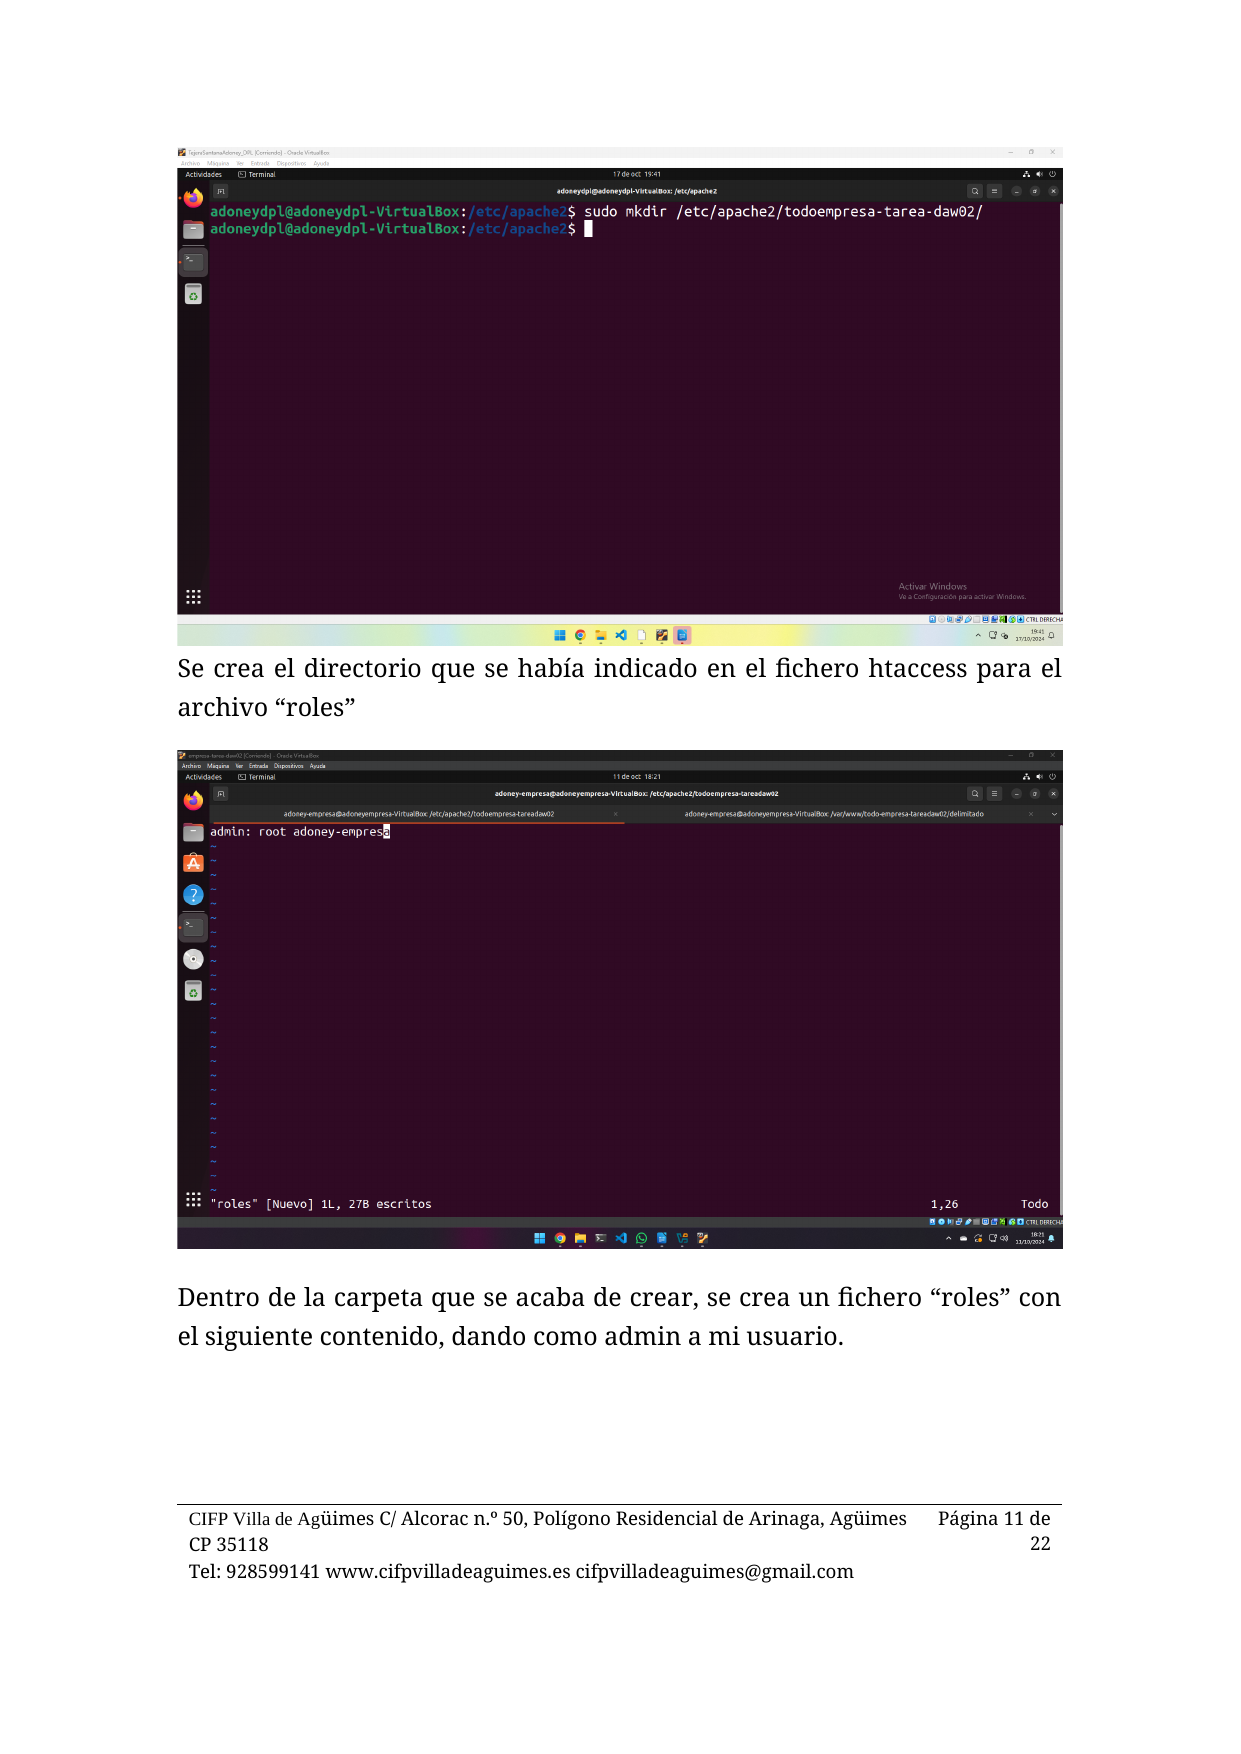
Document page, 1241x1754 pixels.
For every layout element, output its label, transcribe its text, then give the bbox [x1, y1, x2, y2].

picture [177, 750, 1063, 1249]
picture [177, 147, 1063, 646]
text Dentro de la carpeta que se acaba de crear, se crea un fichero “roles” con el siguiente contenido, dando como admin a mi usuario. [177, 1249, 1063, 1353]
text Se crea el directorio que se había indicado en el fichero htaccess para el archivo “roles” [177, 646, 1063, 724]
